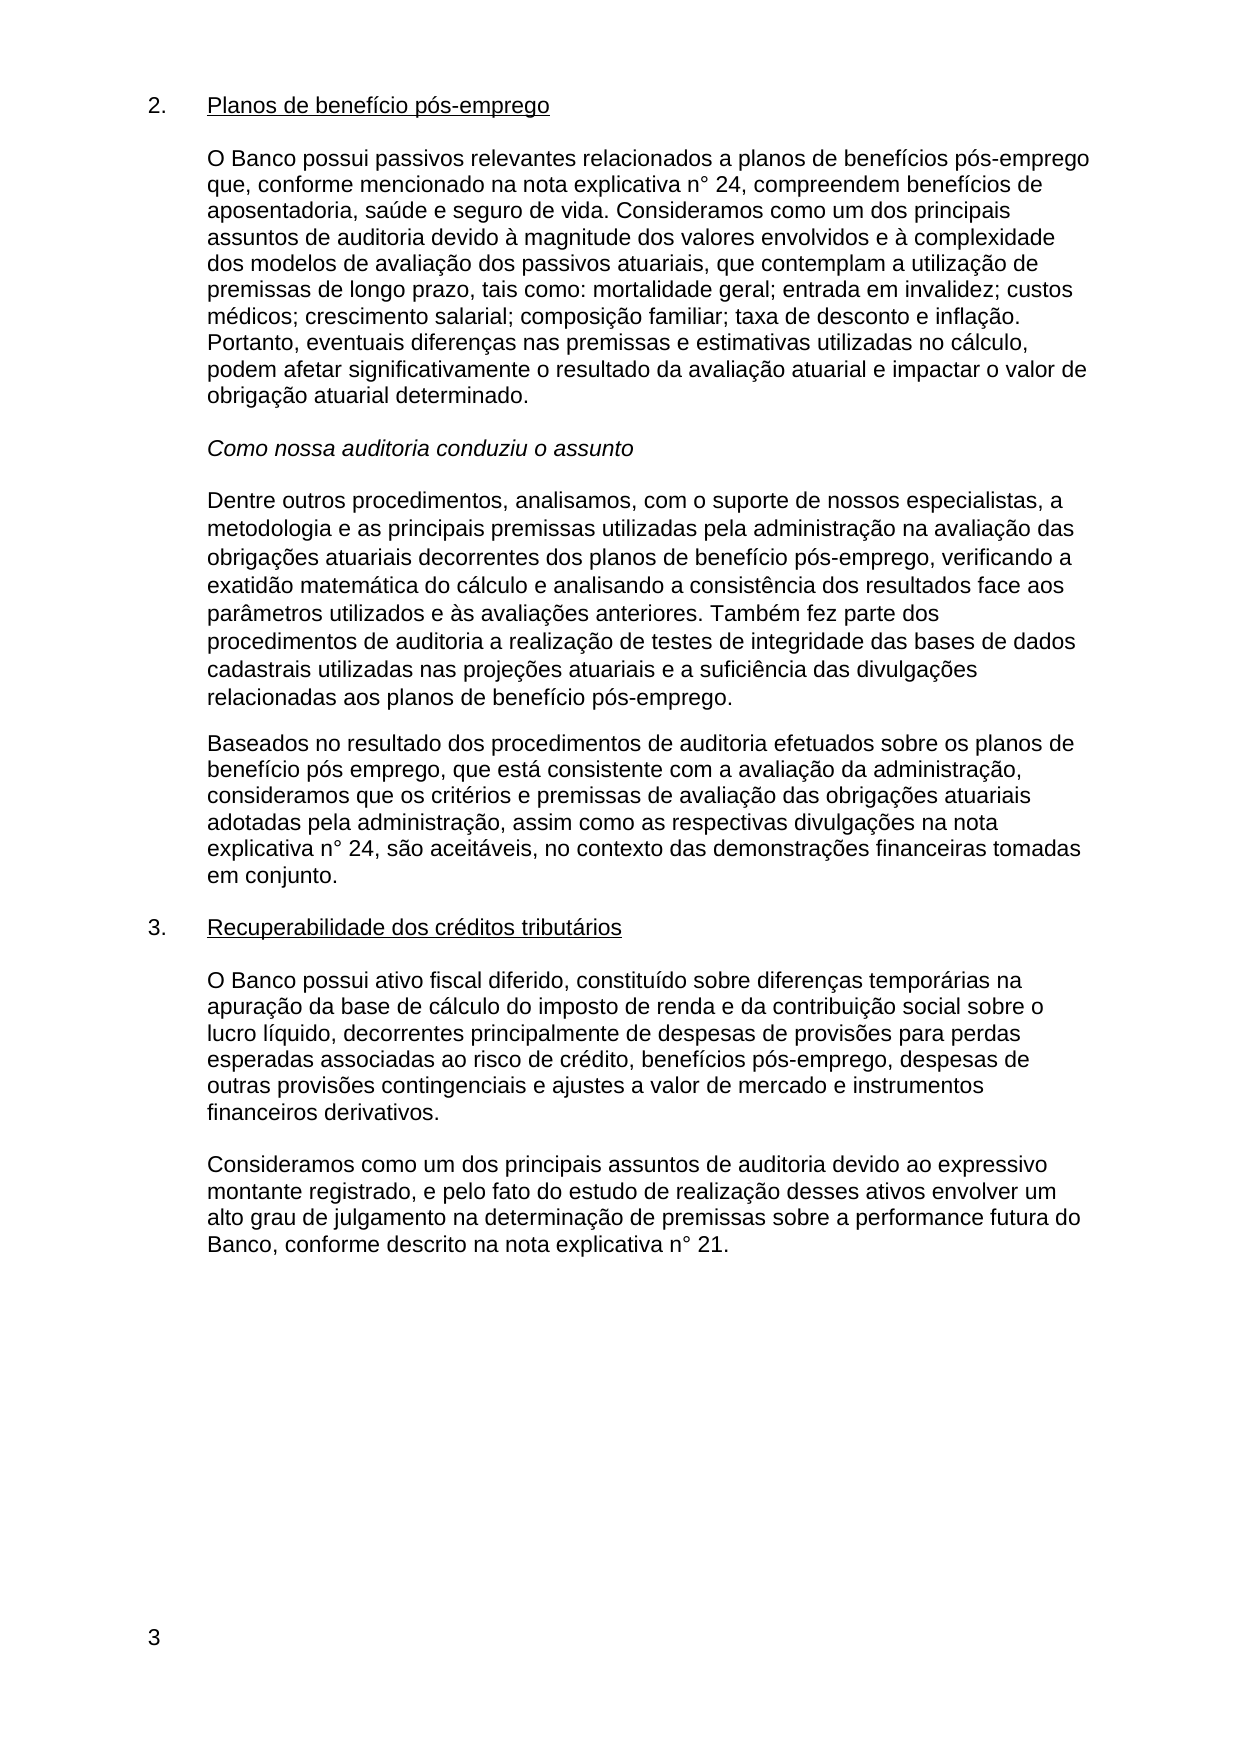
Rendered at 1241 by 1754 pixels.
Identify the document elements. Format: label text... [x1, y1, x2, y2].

text Como nossa auditoria conduziu o assunto [207, 434, 1092, 461]
list Recuperabilidade dos créditos tributários [148, 914, 1092, 941]
text O Banco possui ativo fiscal diferido, constituído sobre diferenças temporárias na apuração da base de cálculo do imposto de renda e da contribuição social sobre o lucro líquido, decorrentes principalmente de despesas de provisões para perdas esperadas associadas ao risco de crédito, benefícios pós-emprego, despesas de outras provisões contingenciais e ajustes a valor de mercado e instrumentos financeiros derivativos. [207, 967, 1092, 1125]
text Baseados no resultado dos procedimentos de auditoria efetuados sobre os planos de benefício pós emprego, que está consistente com a avaliação da administração, consideramos que os critérios e premissas de avaliação das obrigações atuariais adotadas pela administração, assim como as respectivas divulgações na nota explicativa n° 24, são aceitáveis, no contexto das demonstrações financeiras tomadas em conjunto. [207, 730, 1092, 888]
text O Banco possui passivos relevantes relacionados a planos de benefícios pós-emprego que, conforme mencionado na nota explicativa n° 24, compreendem benefícios de aposentadoria, saúde e seguro de vida. Consideramos como um dos principais assuntos de auditoria devido à magnitude dos valores envolvidos e à complexidade dos modelos de avaliação dos passivos atuariais, que contemplam a utilização de premissas de longo prazo, tais como: mortalidade geral; entrada em invalidez; custos médicos; crescimento salarial; composição familiar; taxa de desconto e inflação. Portanto, eventuais diferenças nas premissas e estimativas utilizadas no cálculo, podem afetar significativamente o resultado da avaliação atuarial e impactar o valor de obrigação atuarial determinado. [207, 145, 1092, 408]
list Planos de benefício pós-emprego [148, 92, 1092, 118]
text Dentre outros procedimentos, analisamos, com o suporte de nossos especialistas, a metodologia e as principais premissas utilizadas pela administração na avaliação das obrigações atuariais decorrentes dos planos de benefício pós-emprego, verificando a exatidão matemática do cálculo e analisando a consistência dos resultados face aos parâmetros utilizados e às avaliações anteriores. Também fez parte dos procedimentos de auditoria a realização de testes de integridade das bases de dados cadastrais utilizadas nas projeções atuariais e a suficiência das divulgações relacionadas aos planos de benefício pós-emprego. [207, 487, 1092, 711]
text Consideramos como um dos principais assuntos de auditoria devido ao expressivo montante registrado, e pelo fato do estudo de realização desses ativos envolver um alto grau de julgamento na determinação de premissas sobre a performance futura do Banco, conforme descrito na nota explicativa n° 21. [207, 1151, 1092, 1257]
